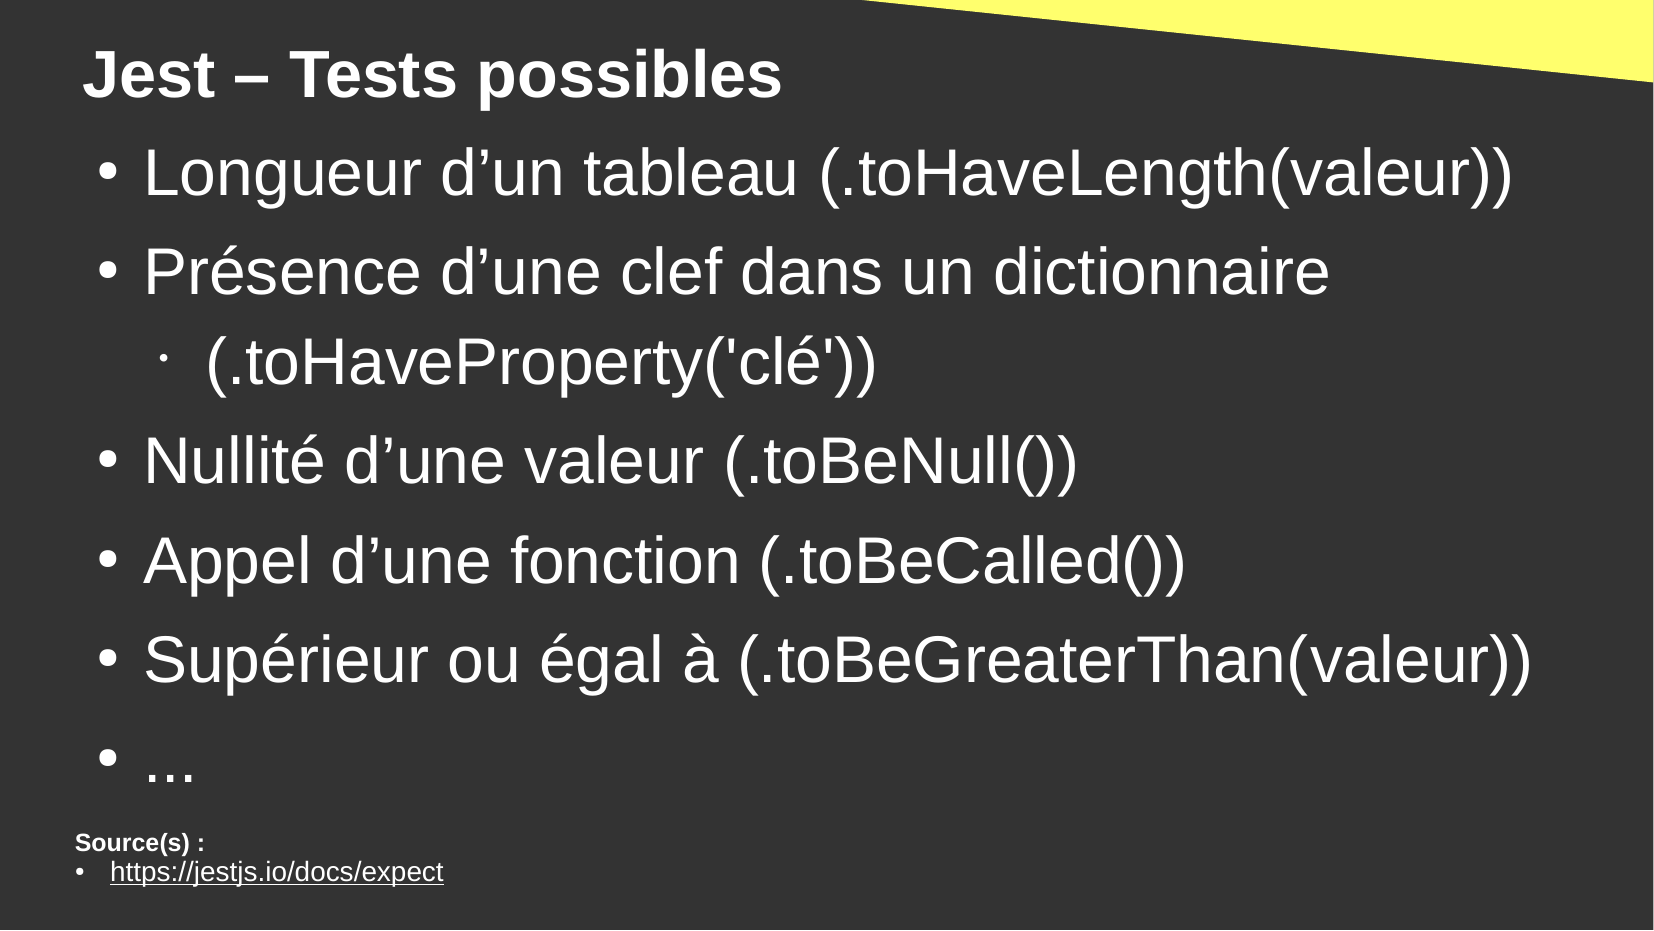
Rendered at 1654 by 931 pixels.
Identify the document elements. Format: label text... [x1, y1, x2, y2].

text_box [862, 0, 1654, 83]
title Jest – Tests possibles [82, 37, 799, 114]
text_box Source(s) : https://jestjs.io/docs/expect [60, 821, 1546, 906]
list Longueur d’un tableau (.toHaveLength(valeur)) Présence d’une clef dans un dictionnaire (.toHaveProperty('clé')) Nullité d’une valeur (.toBeNull()) Appel d’une fonction (.toBeCalled()) Supérieur ou égal à (.toBeGreaterThan(valeur)) ... [80, 135, 1619, 804]
